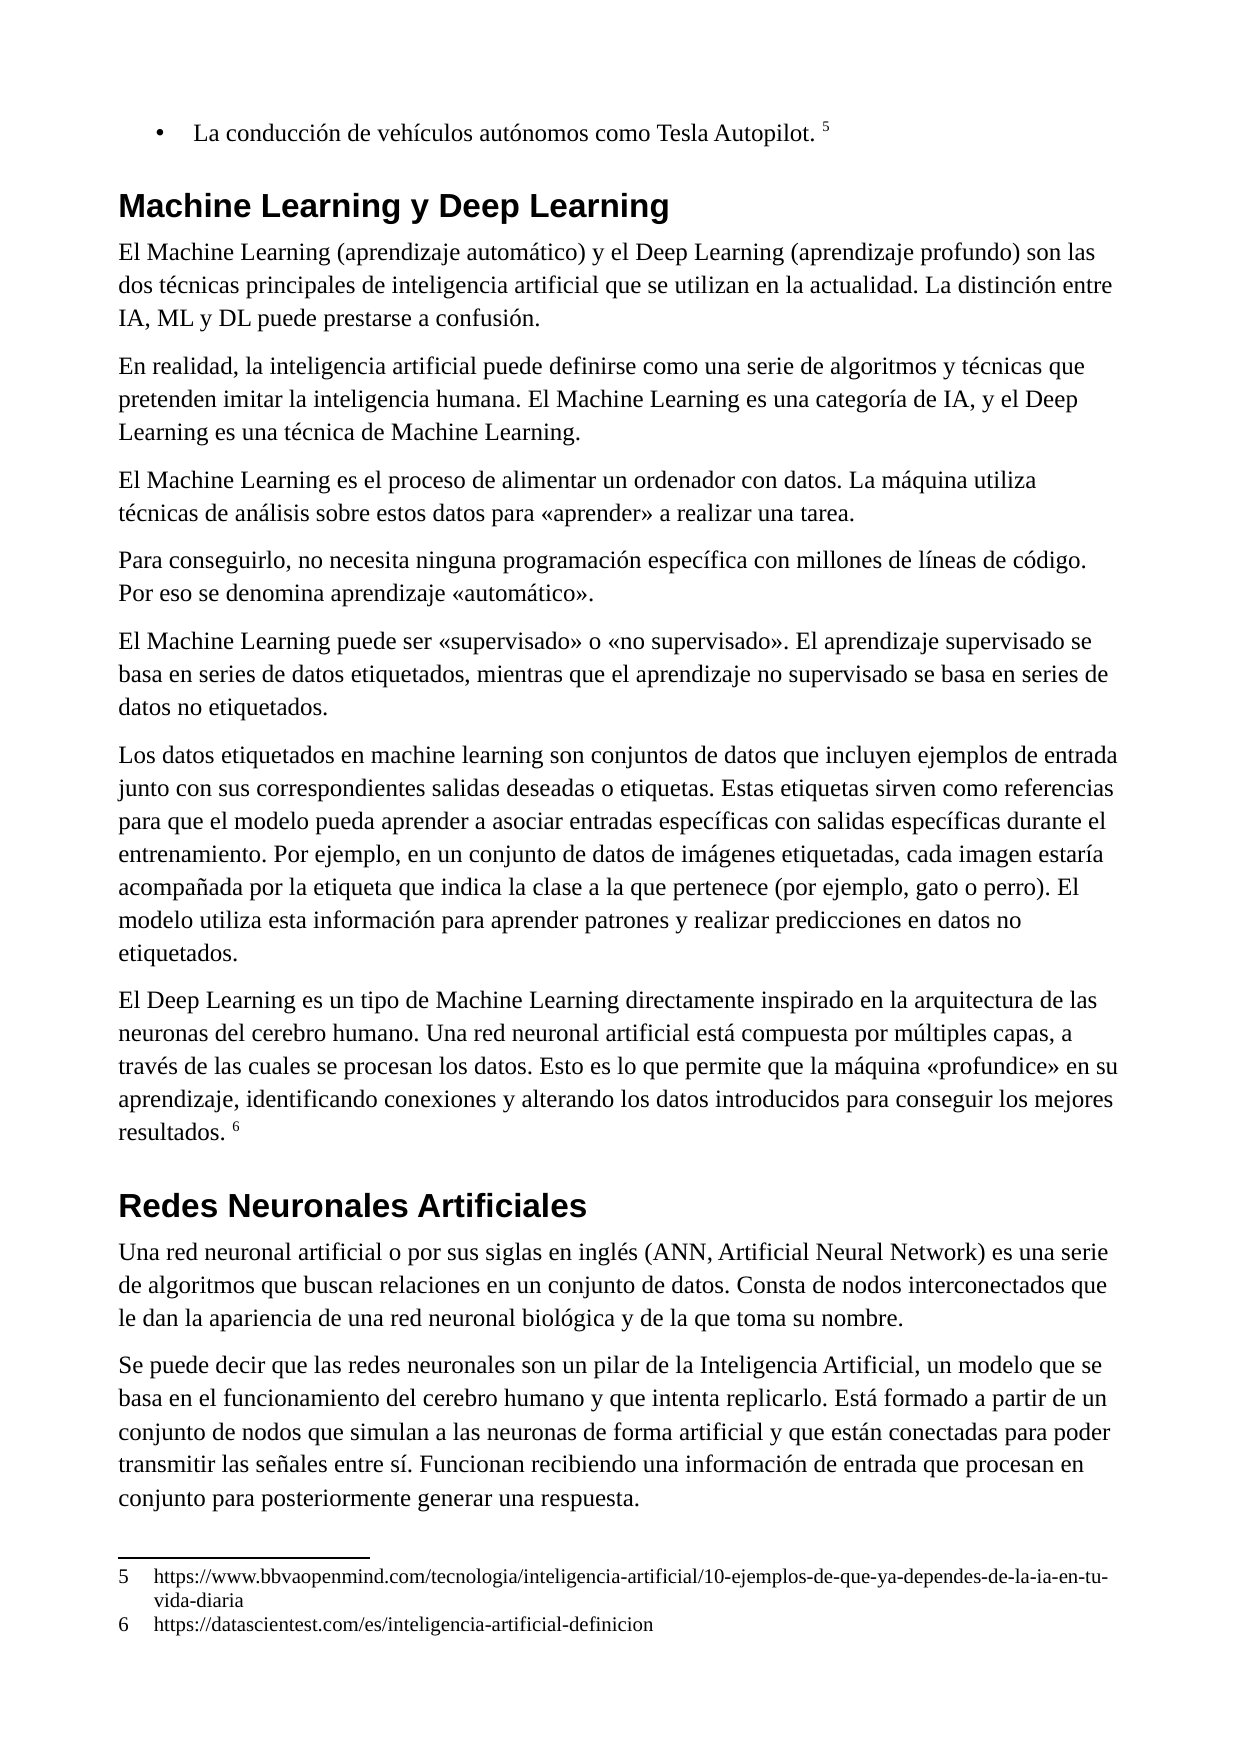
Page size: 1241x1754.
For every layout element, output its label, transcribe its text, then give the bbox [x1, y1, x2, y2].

text El Deep Learning es un tipo de Machine Learning directamente inspirado en la arquitectura de las neuronas del cerebro humano. Una red neuronal artificial está compuesta por múltiples capas, a través de las cuales se procesan los datos. Esto es lo que permite que la máquina «profundice» en su aprendizaje, identificando conexiones y alterando los datos introducidos para conseguir los mejores resultados. [118, 985, 1122, 1146]
subtitle Machine Learning y Deep Learning [118, 187, 1122, 225]
list https://www.bbvaopenmind.com/tecnologia/inteligencia-artificial/10-ejemplos-de-que-ya-dependes-de-la-ia-en-tu-vida-diaria [118, 1564, 1122, 1612]
text En realidad, la inteligencia artificial puede definirse como una serie de algoritmos y técnicas que pretenden imitar la inteligencia humana. El Machine Learning es una categoría de IA, y el Deep Learning es una técnica de Machine Learning. [118, 351, 1122, 446]
subtitle Redes Neuronales Artificiales [118, 1186, 1122, 1224]
text https://datascientest.com/es/inteligencia-artificial-definicion [118, 1612, 1122, 1636]
text Los datos etiquetados en machine learning son conjuntos de datos que incluyen ejemplos de entrada junto con sus correspondientes salidas deseadas o etiquetas. Estas etiquetas sirven como referencias para que el modelo pueda aprender a asociar entradas específicas con salidas específicas durante el entrenamiento. Por ejemplo, en un conjunto de datos de imágenes etiquetadas, cada imagen estaría acompañada por la etiqueta que indica la clase a la que pertenece (por ejemplo, gato o perro). El modelo utiliza esta información para aprender patrones y realizar predicciones en datos no etiquetados. [118, 740, 1122, 967]
text El Machine Learning (aprendizaje automático) y el Deep Learning (aprendizaje profundo) son las dos técnicas principales de inteligencia artificial que se utilizan en la actualidad. La distinción entre IA, ML y DL puede prestarse a confusión. [118, 237, 1122, 332]
text Una red neuronal artificial o por sus siglas en inglés (ANN, Artificial Neural Network) es una serie de algoritmos que buscan relaciones en un conjunto de datos. Consta de nodos interconectados que le dan la apariencia de una red neuronal biológica y de la que toma su nombre. [118, 1237, 1122, 1332]
text Para conseguirlo, no necesita ninguna programación específica con millones de líneas de código. Por eso se denomina aprendizaje «automático». [118, 545, 1122, 607]
text Se puede decir que las redes neuronales son un pilar de la Inteligencia Artificial, un modelo que se basa en el funcionamiento del cerebro humano y que intenta replicarlo. Está formado a partir de un conjunto de nodos que simulan a las neuronas de forma artificial y que están conectadas para poder transmitir las señales entre sí. Funcionan recibiendo una información de entrada que procesan en conjunto para posteriormente generar una respuesta. [118, 1351, 1122, 1511]
text El Machine Learning puede ser «supervisado» o «no supervisado». El aprendizaje supervisado se basa en series de datos etiquetados, mientras que el aprendizaje no supervisado se basa en series de datos no etiquetados. [118, 626, 1122, 721]
text El Machine Learning es el proceso de alimentar un ordenador con datos. La máquina utiliza técnicas de análisis sobre estos datos para «aprender» a realizar una tarea. [118, 465, 1122, 527]
list La conducción de vehículos autónomos como Tesla Autopilot. [156, 118, 1122, 147]
